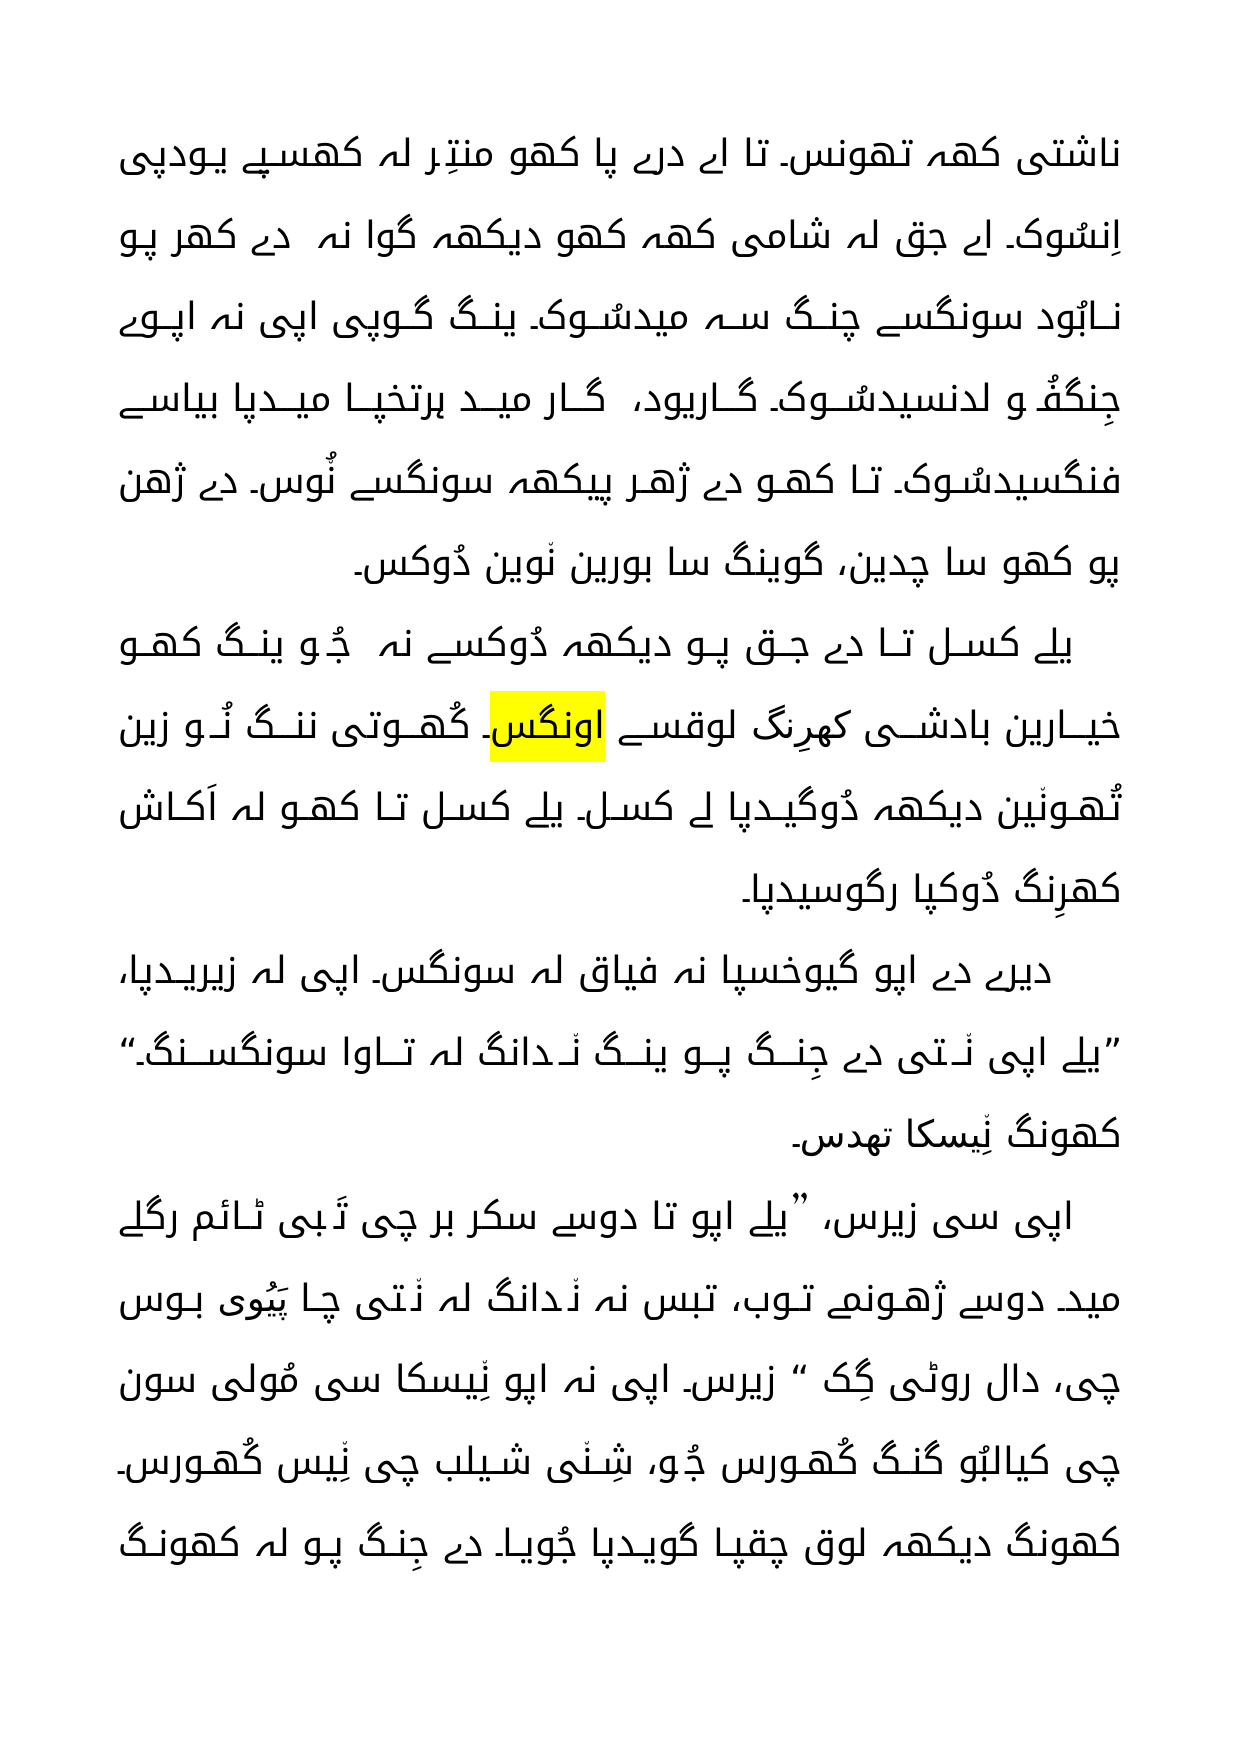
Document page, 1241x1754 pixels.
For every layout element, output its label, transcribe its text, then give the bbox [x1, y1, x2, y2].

text ناشتی کھہ تھونس۔ تا اے درے پا کھو منتِر لہ کھسپے یودپی اِنسُوک۔ اے جق لہ شامی کھہ کھو دیکھہ گوا نہ دے کھر پو نابُود سونگسے چنگ سہ میدسُوک۔ ینگ گوپی اپی نہ اپوے جِنگفُو لدنسیدسُوک۔ گاریود، گار مید ہرتخپا میدپا بیاسے فنگسیدسُوک۔ تا کھو دے ژھر پیکھہ سونگسے نُ٘وس۔ دے ژھن پو کھو سا چدین، گوینگ سا بورین ن٘وین دُوکس۔ [118, 118, 1122, 598]
text یلے کسل تا دے جق پو دیکھہ دُوکسے نہ جُو ینگ کھو خیارین بادشی کھرِنگ لوقسے اونگس۔ کُھوتی ننگ نُو زین تُھون٘ین دیکھہ دُوگیدپا لے کسل۔ یلے کسل تا کھو لہ اَکاش کھرِنگ دُوکپا رگوسیدپا۔ [118, 609, 1122, 925]
text دیرے دے اپو گیوخسپا نہ فیاق لہ سونگس۔ اپی لہ زیریدپا، ”یلے اپی ن٘تی دے جِنگ پو ینگ ن٘دانگ لہ تاوا سونگسنگ۔“ کھونگ نِ٘یسکا تھدس۔ [118, 936, 1122, 1171]
text اپی سی زیرس، ”یلے اپو تا دوسے سکر بر چی تَبی ٹائم رگلے مید۔ دوسے ژھونمے توب، تبس نہ ن٘دانگ لہ ن٘تی چا پَیُوی بوس چی، دال روٹی گِک “ زیرس۔ اپی نہ اپو نِ٘یسکا سی مُولی سون چی کیالبُو گنگ کُھورس جُو، شِن٘ی شیلب چی نِ٘یس کُھورس۔ کھونگ دیکھہ لوق چقپا گویدپا جُویا۔ دے جِنگ پو لہ کھونگ [118, 1181, 1122, 1579]
